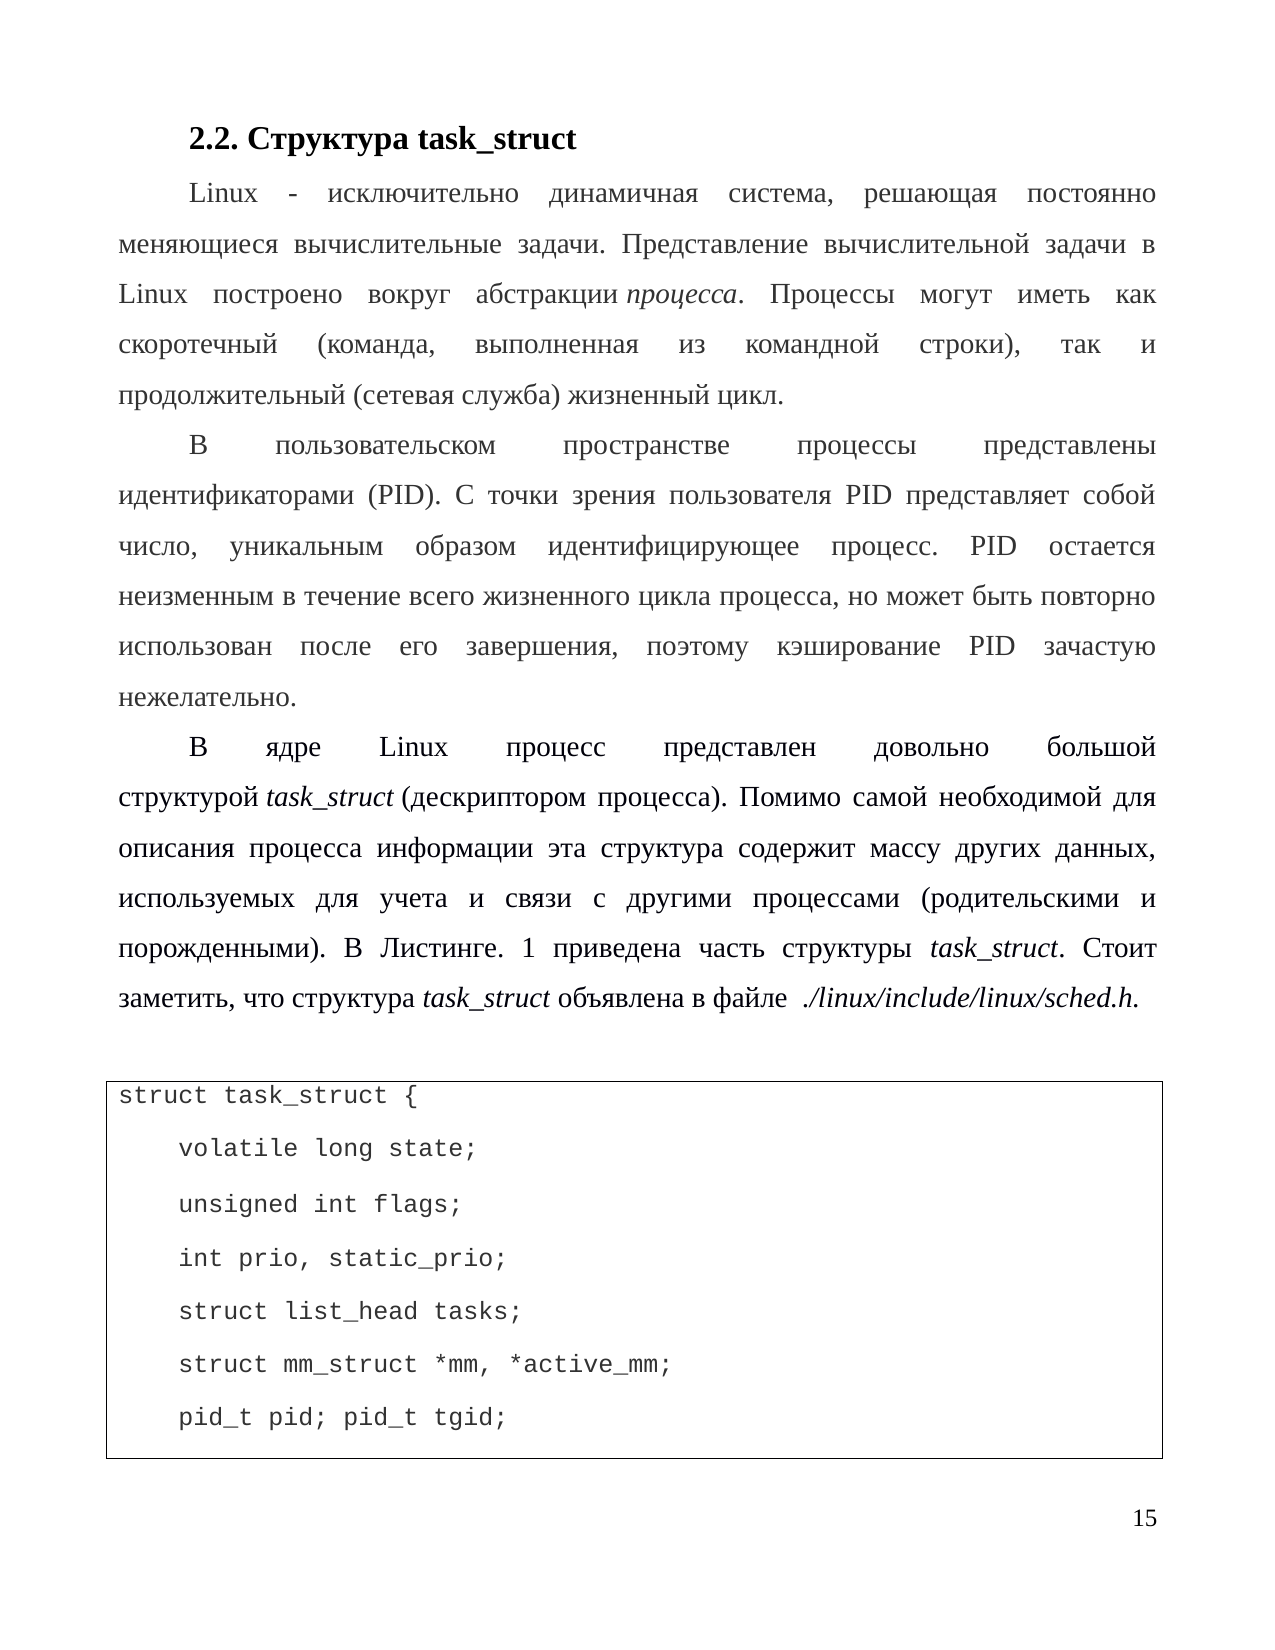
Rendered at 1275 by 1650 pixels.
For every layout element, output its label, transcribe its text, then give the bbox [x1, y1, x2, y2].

text Linux - исключительно динамичная система, решающая постоянно меняющиеся вычислительные задачи. Представление вычислительной задачи в Linux построено вокруг абстракции процесса. Процессы могут иметь как скоротечный (команда, выполненная из командной строки), так и продолжительный (сетевая служба) жизненный цикл. [118, 176, 1157, 410]
text В пользовательском пространстве процессы представлены идентификаторами (PID). С точки зрения пользователя PID представляет собой число, уникальным образом идентифицирующее процесс. PID остается неизменным в течение всего жизненного цикла процесса, но может быть повторно использован после его завершения, поэтому кэширование PID зачастую нежелательно. [118, 427, 1157, 712]
subtitle В ядре Linux процесс представлен довольно большой структурой task_struct (дескриптором процесса). Помимо самой необходимой для описания процесса информации эта структура содержит массу других данных, используемых для учета и связи с другими процессами (родительскими и порожденными). В Листинге. 1 приведена часть структуры task_struct. Стоит заметить, что структура task_struct объявлена в файле ./linux/include/linux/sched.h. [118, 729, 1157, 1014]
subtitle 2.2. Структура task_struct [118, 118, 1157, 156]
table_header struct task_struct { volatile long state; unsigned int flags; int prio, static_prio; struct list_head tasks; struct mm_struct *mm, *active_mm; pid_t pid; pid_t tgid; [107, 1082, 1162, 1458]
